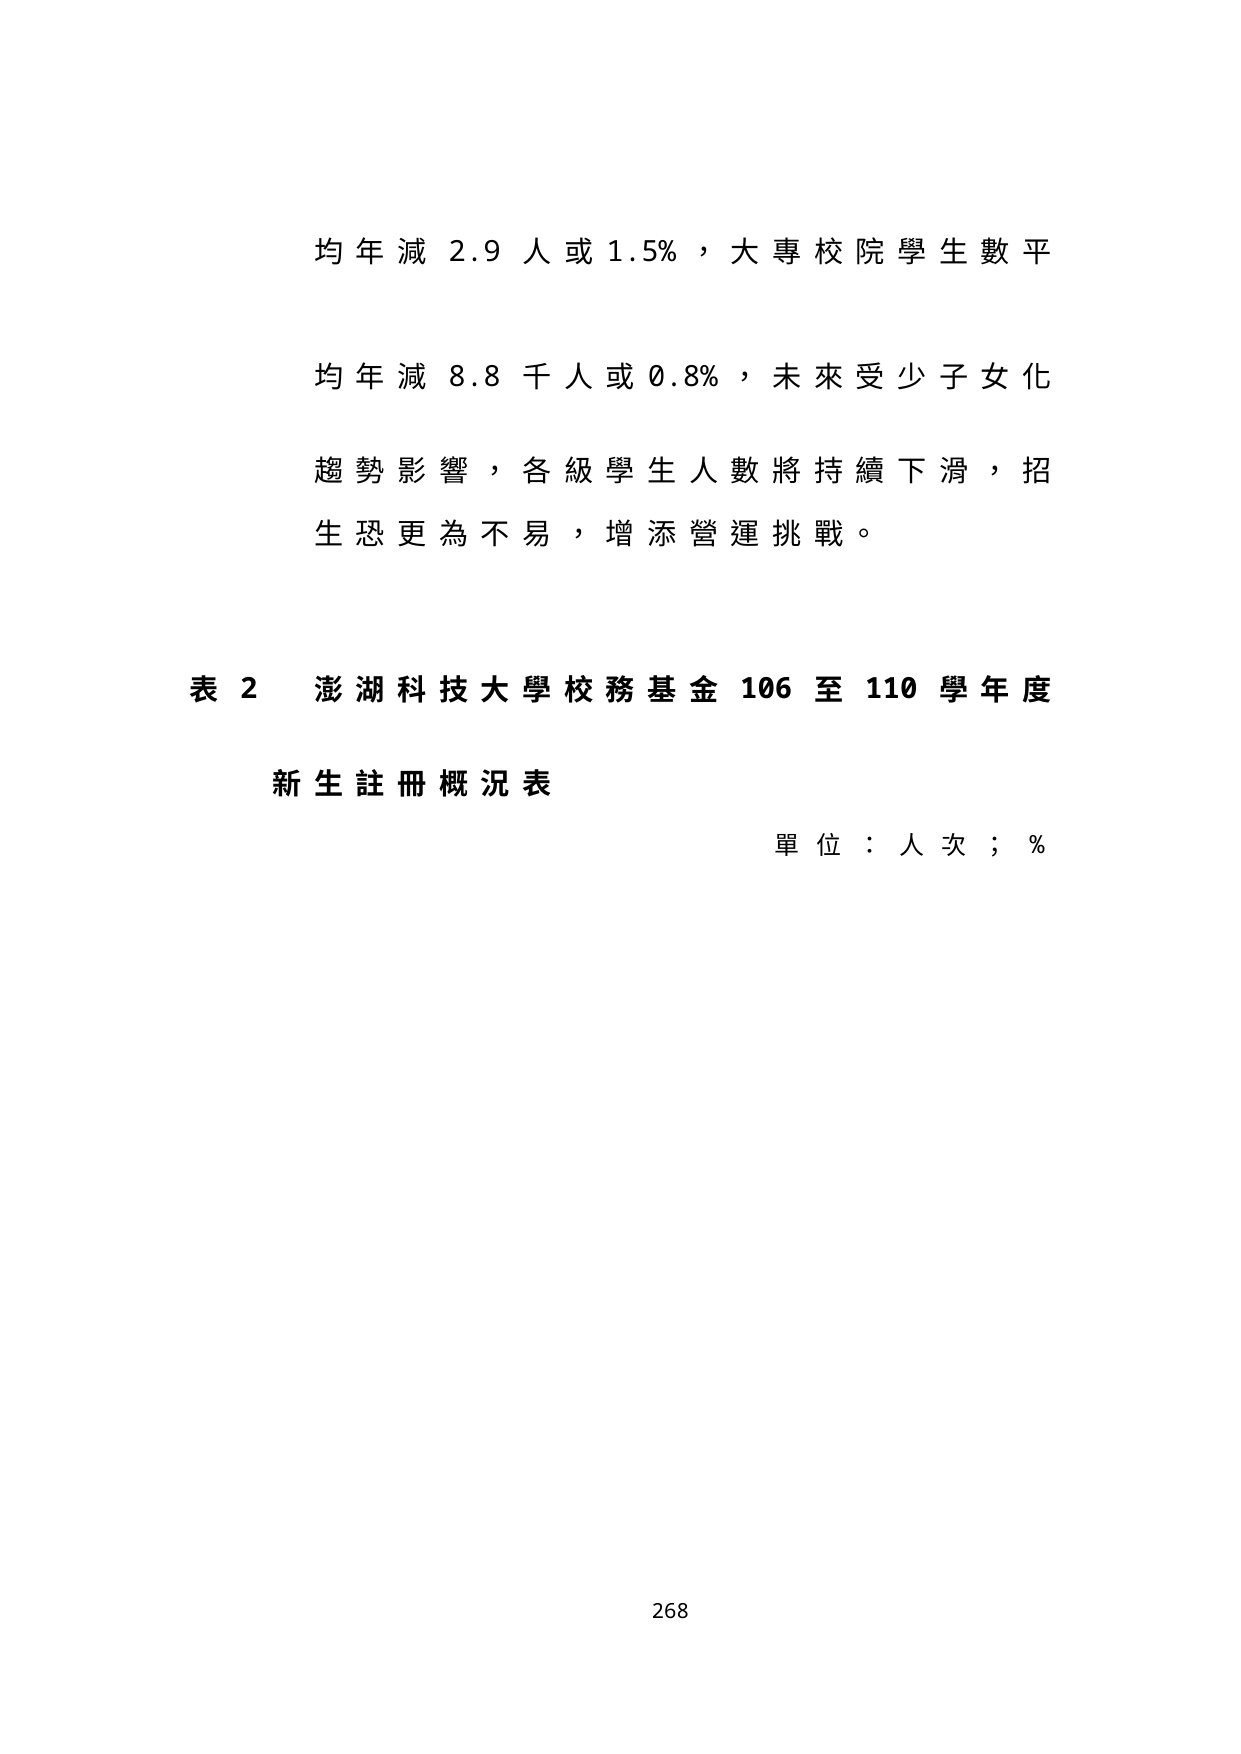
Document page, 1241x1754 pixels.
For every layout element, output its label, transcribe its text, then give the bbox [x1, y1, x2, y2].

text 表2 澎湖科技大學校務基金106至110學年度新生註冊概況表 [183, 615, 1058, 802]
text 均年減2.9人或1.5%，大專校院學生數平均年減8.8千人或0.8%，未來受少子女化趨勢影響，各級學生人數將持續下滑，招生恐更為不易，增添營運挑戰。 [271, 177, 1058, 552]
text 單位：人次；% [183, 802, 1058, 865]
